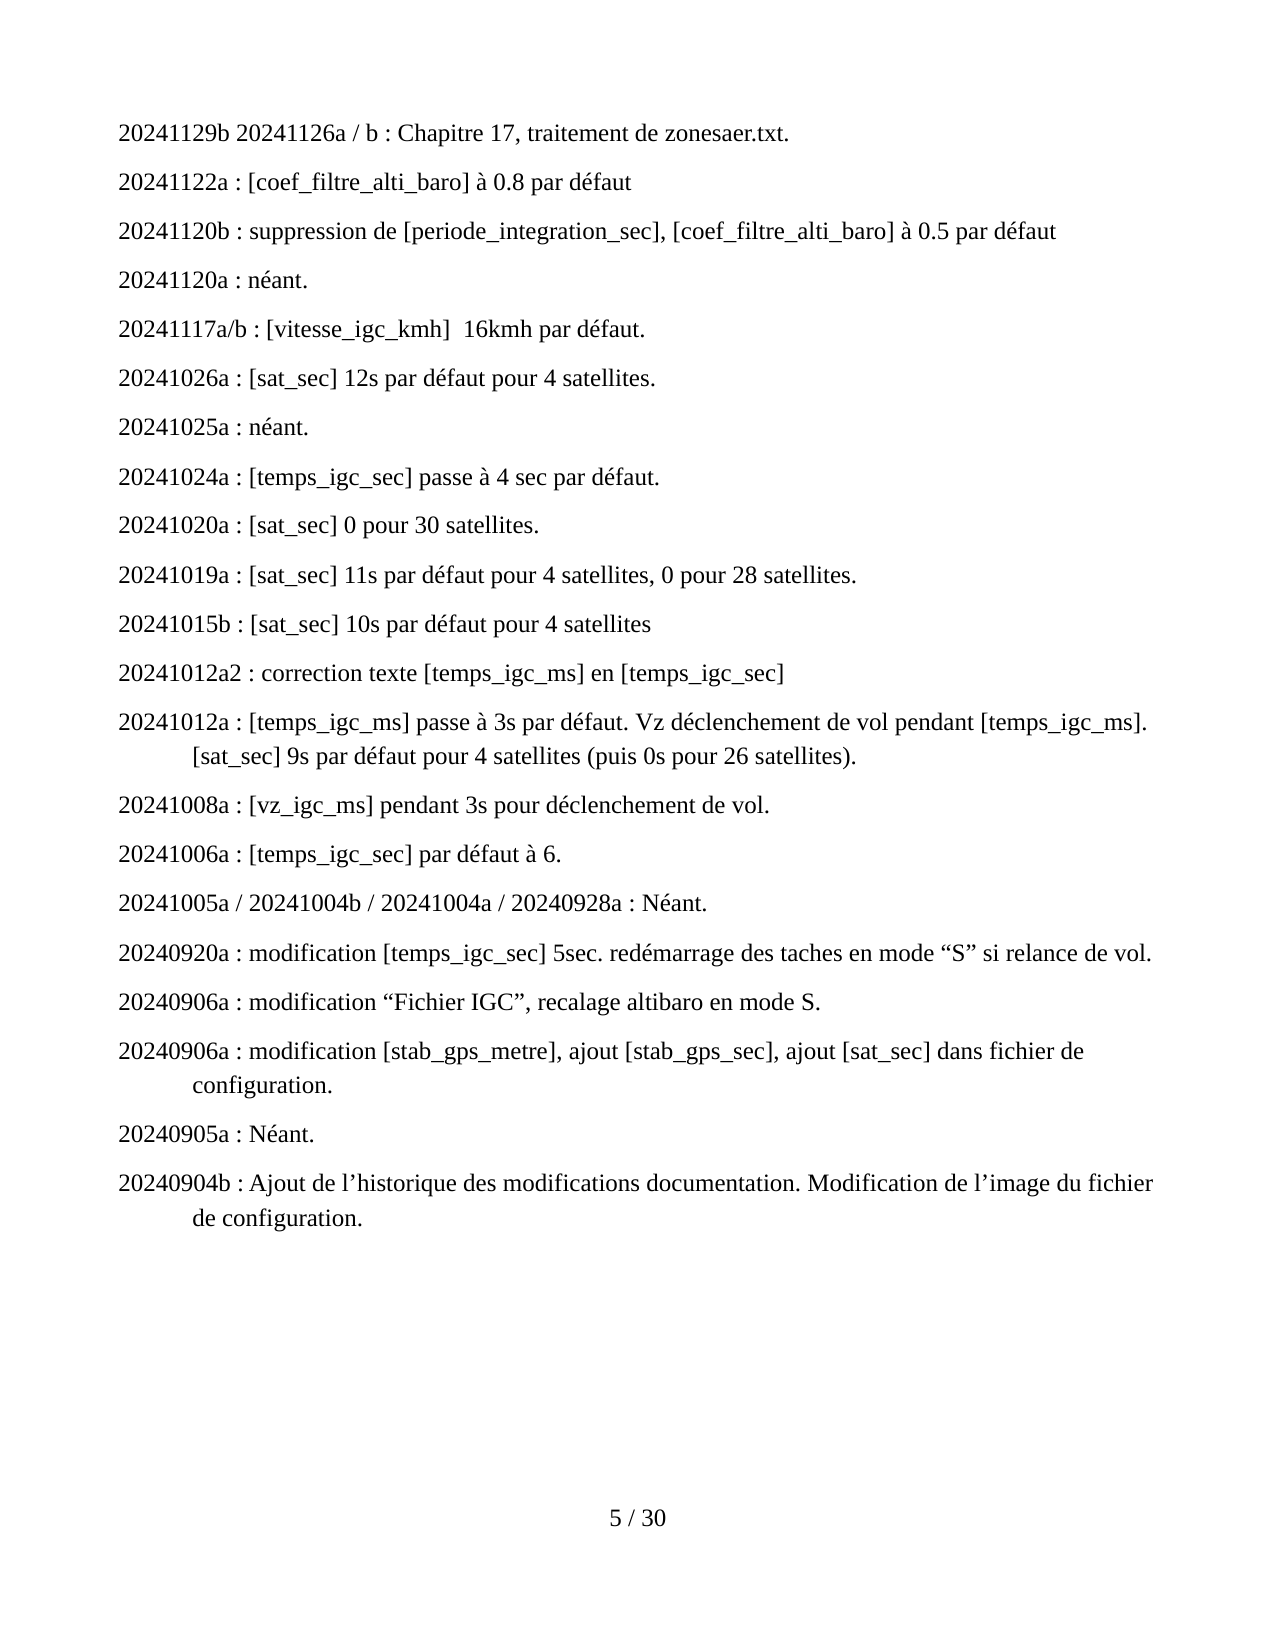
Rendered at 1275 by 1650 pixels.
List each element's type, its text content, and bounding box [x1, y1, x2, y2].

text 20241025a : néant. [118, 412, 1157, 441]
text 20240904b : Ajout de l’historique des modifications documentation. Modification de l’image du fichier de configuration. [118, 1168, 1157, 1232]
text 20241019a : [sat_sec] 11s par défaut pour 4 satellites, 0 pour 28 satellites. [118, 560, 1157, 588]
text 20241008a : [vz_igc_ms] pendant 3s pour déclenchement de vol. [118, 790, 1157, 819]
text 20241012a2 : correction texte [temps_igc_ms] en [temps_igc_sec] [118, 658, 1157, 687]
text 20241120a : néant. [118, 265, 1157, 294]
text 20240906a : modification [stab_gps_metre], ajout [stab_gps_sec], ajout [sat_sec] dans fichier de configuration. [118, 1036, 1157, 1099]
text 20241122a : [coef_filtre_alti_baro] à 0.8 par défaut [118, 167, 1157, 196]
text 20241024a : [temps_igc_sec] passe à 4 sec par défaut. [118, 462, 1157, 490]
text 20240906a : modification “Fichier IGC”, recalage altibaro en mode S. [118, 987, 1157, 1015]
text 20240905a : Néant. [118, 1119, 1157, 1148]
text 20241129b 20241126a / b : Chapitre 17, traitement de zonesaer.txt. [118, 118, 1157, 147]
text 20241012a : [temps_igc_ms] passe à 3s par défaut. Vz déclenchement de vol pendant [temps_igc_ms]. [sat_sec] 9s par défaut pour 4 satellites (puis 0s pour 26 satellites). [118, 707, 1157, 770]
text 20241020a : [sat_sec] 0 pour 30 satellites. [118, 511, 1157, 539]
text 20240920a : modification [temps_igc_sec] 5sec. redémarrage des taches en mode “S” si relance de vol. [118, 938, 1157, 966]
text 20241006a : [temps_igc_sec] par défaut à 6. [118, 839, 1157, 868]
text 20241117a/b : [vitesse_igc_kmh] 16kmh par défaut. [118, 314, 1157, 343]
text 20241026a : [sat_sec] 12s par défaut pour 4 satellites. [118, 363, 1157, 392]
text 20241015b : [sat_sec] 10s par défaut pour 4 satellites [118, 609, 1157, 637]
text 20241120b : suppression de [periode_integration_sec], [coef_filtre_alti_baro] à 0.5 par défaut [118, 216, 1157, 245]
text 20241005a / 20241004b / 20241004a / 20240928a : Néant. [118, 888, 1157, 917]
